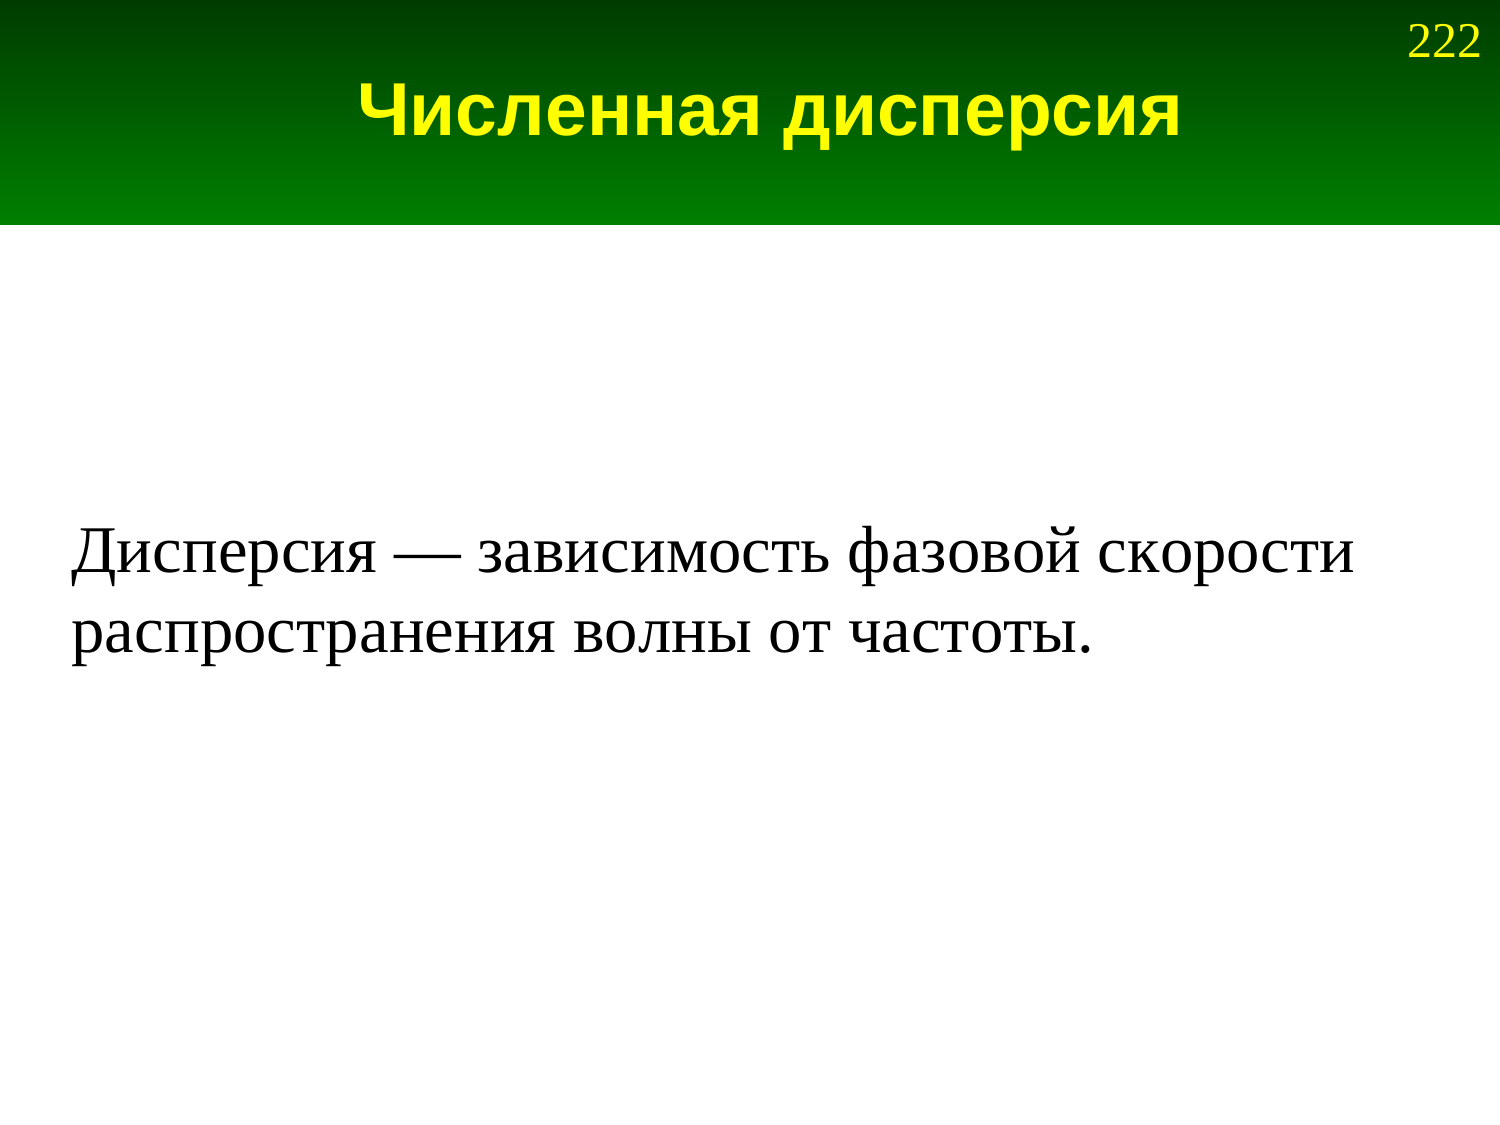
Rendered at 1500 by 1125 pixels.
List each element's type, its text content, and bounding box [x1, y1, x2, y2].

title Численная дисперсия [100, 7, 1441, 204]
text_box Дисперсия — зависимость фазовой скорости распространения волны от частоты. [56, 498, 1444, 674]
